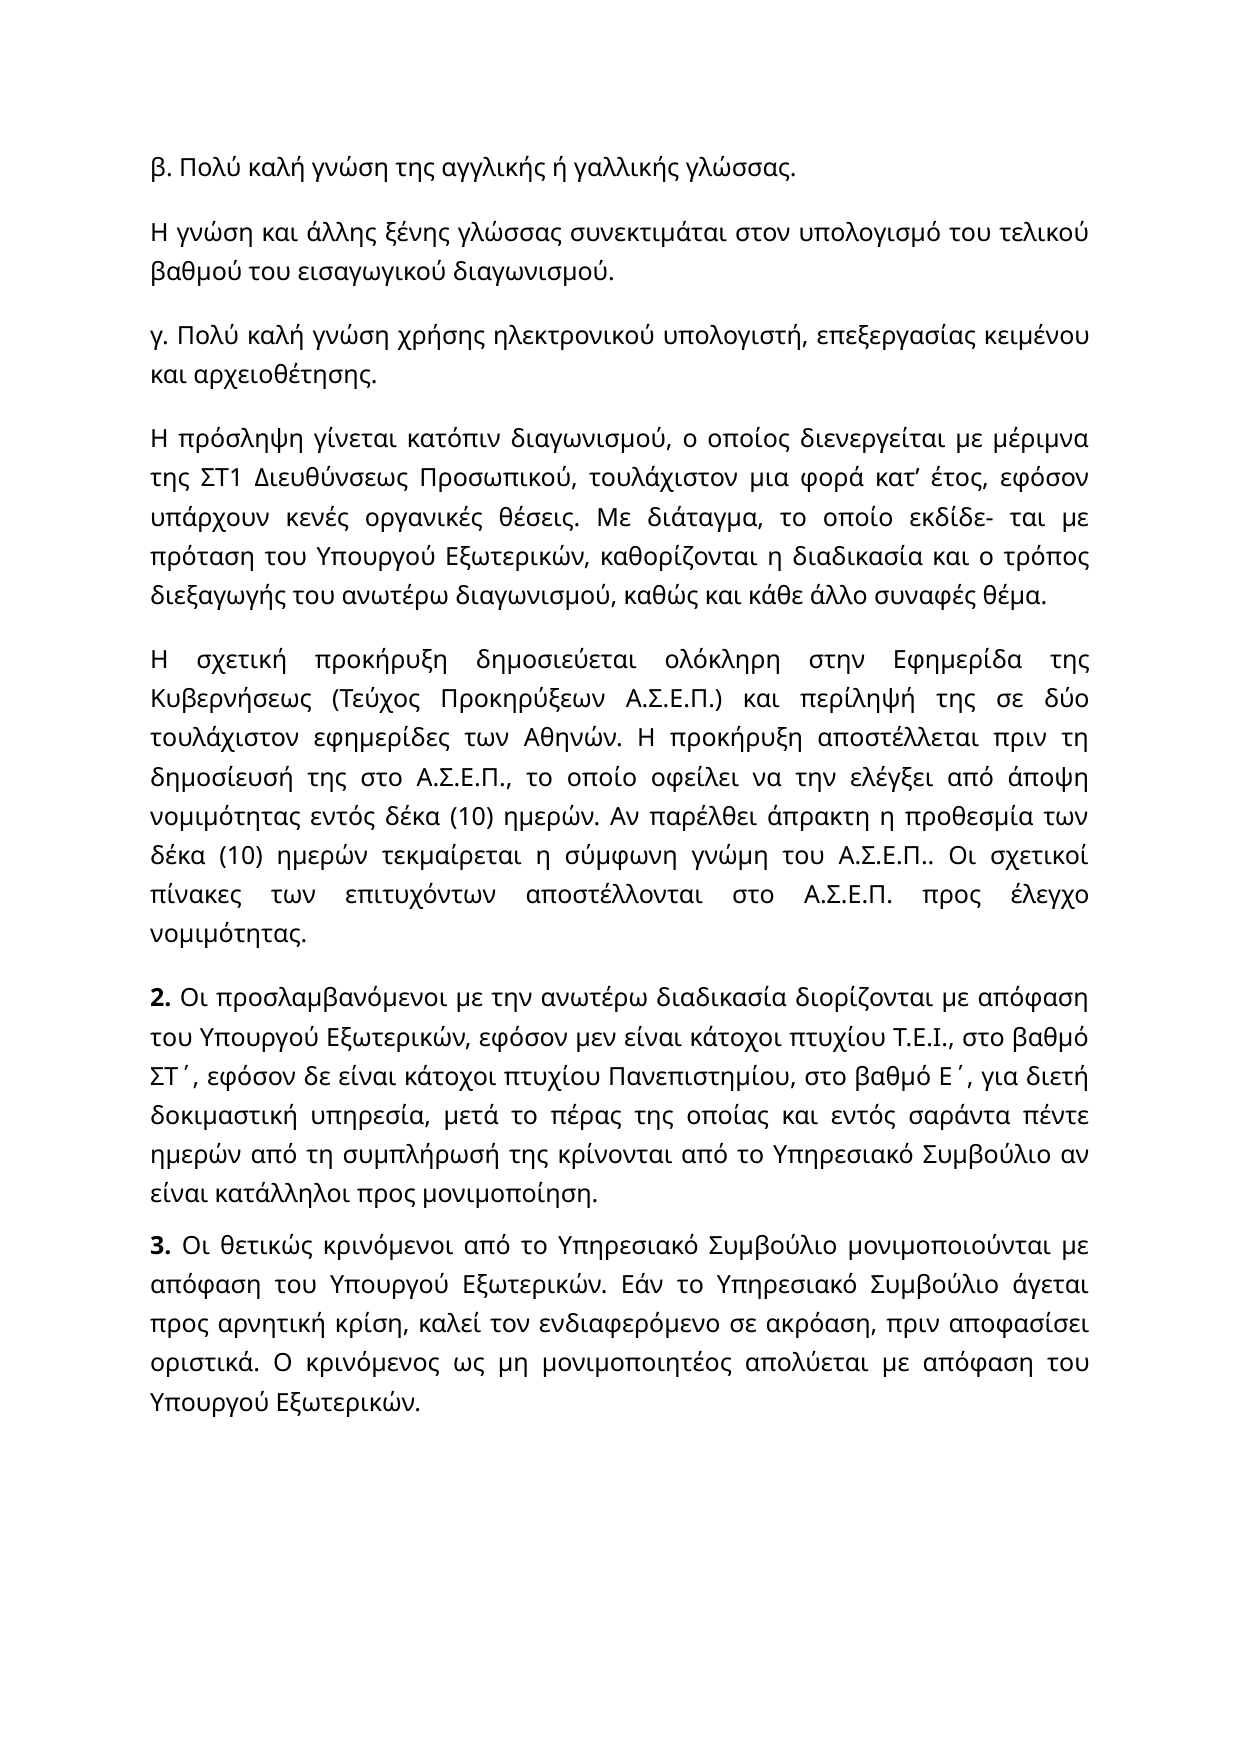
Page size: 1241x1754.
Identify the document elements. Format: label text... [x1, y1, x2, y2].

text γ. Πολύ καλή γνώση χρήσης ηλεκτρονικού υπολογιστή, επεξεργασίας κειμένου και αρχειοθέτησης. [150, 317, 1090, 391]
text β. Πολύ καλή γνώση της αγγλικής ή γαλλικής γλώσσας. [150, 150, 1090, 184]
text 2. Οι προσλαμβανόμενοι με την ανωτέρω διαδικασία διορίζονται με απόφαση του Υπουργού Εξωτερικών, εφόσον μεν είναι κάτοχοι πτυχίου Τ.Ε.Ι., στο βαθμό ΣΤ΄, εφόσον δε είναι κάτοχοι πτυχίου Πανεπιστημίου, στο βαθμό Ε΄, για διετή δοκιμαστική υπηρεσία, μετά το πέρας της οποίας και εντός σαράντα πέντε ημερών από τη συμπλήρωσή της κρίνονται από το Υπηρεσιακό Συμβούλιο αν είναι κατάλληλοι προς μονιμοποίηση. [150, 980, 1090, 1210]
text Η σχετική προκήρυξη δημοσιεύεται ολόκληρη στην Εφημερίδα της Κυβερνήσεως (Τεύχος Προκηρύξεων Α.Σ.Ε.Π.) και περίληψή της σε δύο τουλάχιστον εφημερίδες των Αθηνών. Η προκήρυξη αποστέλλεται πριν τη δημοσίευσή της στο Α.Σ.Ε.Π., το οποίο οφείλει να την ελέγξει από άποψη νομιμότητας εντός δέκα (10) ημερών. Αν παρέλθει άπρακτη η προθεσμία των δέκα (10) ημερών τεκμαίρεται η σύμφωνη γνώμη του Α.Σ.Ε.Π.. Οι σχετικοί πίνακες των επιτυχόντων αποστέλλονται στο Α.Σ.Ε.Π. προς έλεγχο νομιμότητας. [150, 642, 1090, 950]
text Η γνώση και άλλης ξένης γλώσσας συνεκτιμάται στον υπολογισμό του τελικού βαθμού του εισαγωγικού διαγωνισμού. [150, 214, 1090, 287]
text Η πρόσληψη γίνεται κατόπιν διαγωνισμού, ο οποίος διενεργείται με μέριμνα της ΣΤ1 Διευθύνσεως Προσωπικού, τουλάχιστον μια φορά κατ’ έτος, εφόσον υπάρχουν κενές οργανικές θέσεις. Με διάταγμα, το οποίο εκδίδε- ται με πρόταση του Υπουργού Εξωτερικών, καθορίζονται η διαδικασία και ο τρόπος διεξαγωγής του ανωτέρω διαγωνισμού, καθώς και κάθε άλλο συναφές θέμα. [150, 421, 1090, 612]
text 3. Οι θετικώς κρινόμενοι από το Υπηρεσιακό Συμβούλιο μονιμοποιούνται με απόφαση του Υπουργού Εξωτερικών. Εάν το Υπηρεσιακό Συμβούλιο άγεται προς αρνητική κρίση, καλεί τον ενδιαφερόμενο σε ακρόαση, πριν αποφασίσει οριστικά. Ο κρινόμενος ως μη μονιμοποιητέος απολύεται με απόφαση του Υπουργού Εξωτερικών. [150, 1227, 1090, 1418]
